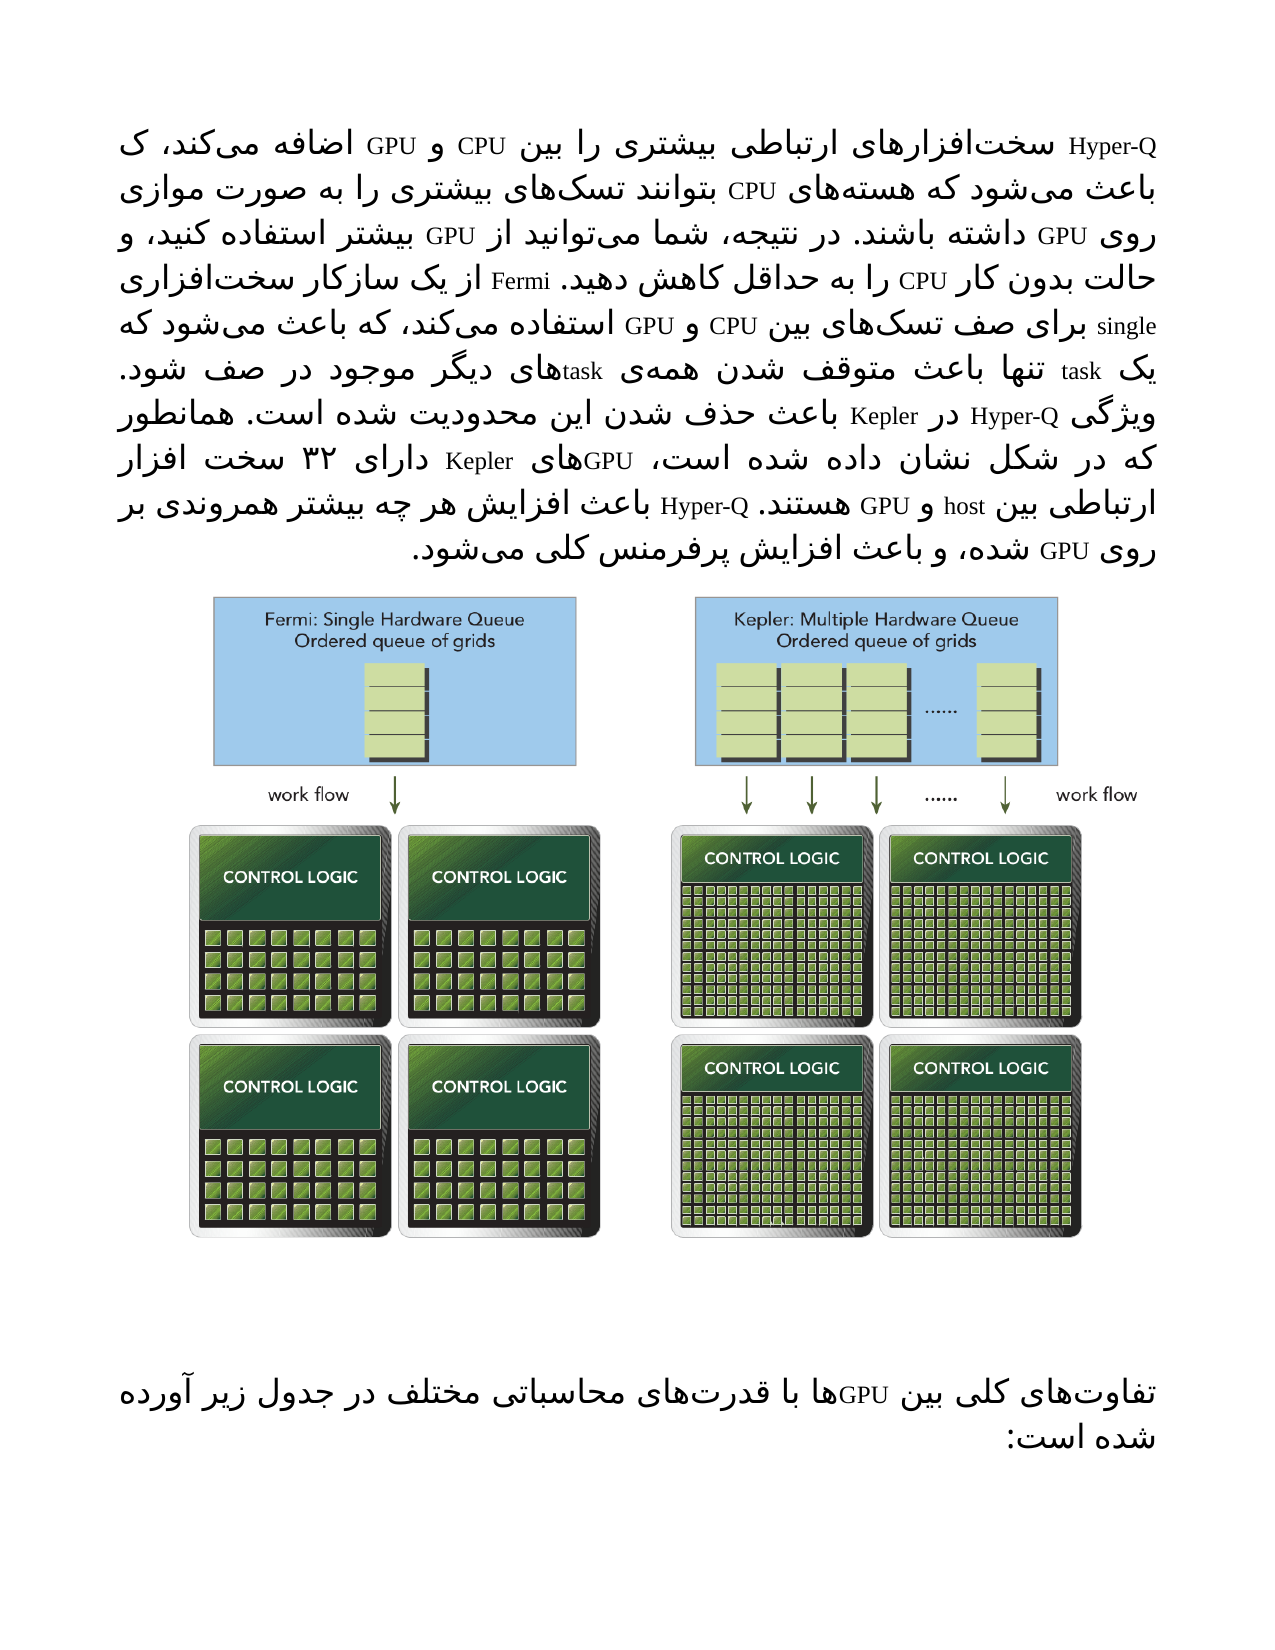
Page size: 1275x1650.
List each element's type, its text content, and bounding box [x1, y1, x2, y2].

text Hyper-Q سخت‌افزار‌های ارتباطی بیشتری را بین CPU و GPU اضافه می‌کند، ک باعث می‌شود که هسته‌های CPU بتوانند تسک‌های بیشتری را به صورت موازی روی GPU داشته باشند. در نتیجه، شما می‌توانید از GPU بیشتر استفاده کنید، و حالت بدون کار CPU را به حداقل کاهش دهید. Fermi از یک ساز‌کار سخت‌افزاری single برای صف تسک‌های بین CPU و GPU استفاده می‌کند، که باعث می‌شود که یک task تنها باعث متوقف شدن همه‌ی task‌های دیگر موجود در صف شود. ویژگی Hyper-Q در Kepler باعث حذف شدن این محدودیت شده است. همانطور که در شکل نشان داده شده است، GPU‌های Kepler دارای ۳۲ سخت افزار ارتباطی بین host و GPU هستند. Hyper-Q باعث افزایش هر چه بیشتر همروندی بر روی GPU شده، و باعث افزایش پرفرمنس کلی می‌شود. [118, 118, 1157, 568]
picture [118, 568, 1157, 1248]
text تفاوت‌های کلی بین GPU‌ها با قدرت‌های محاسباتی مختلف در جدول زیر آورده شده است: [118, 1368, 1157, 1458]
